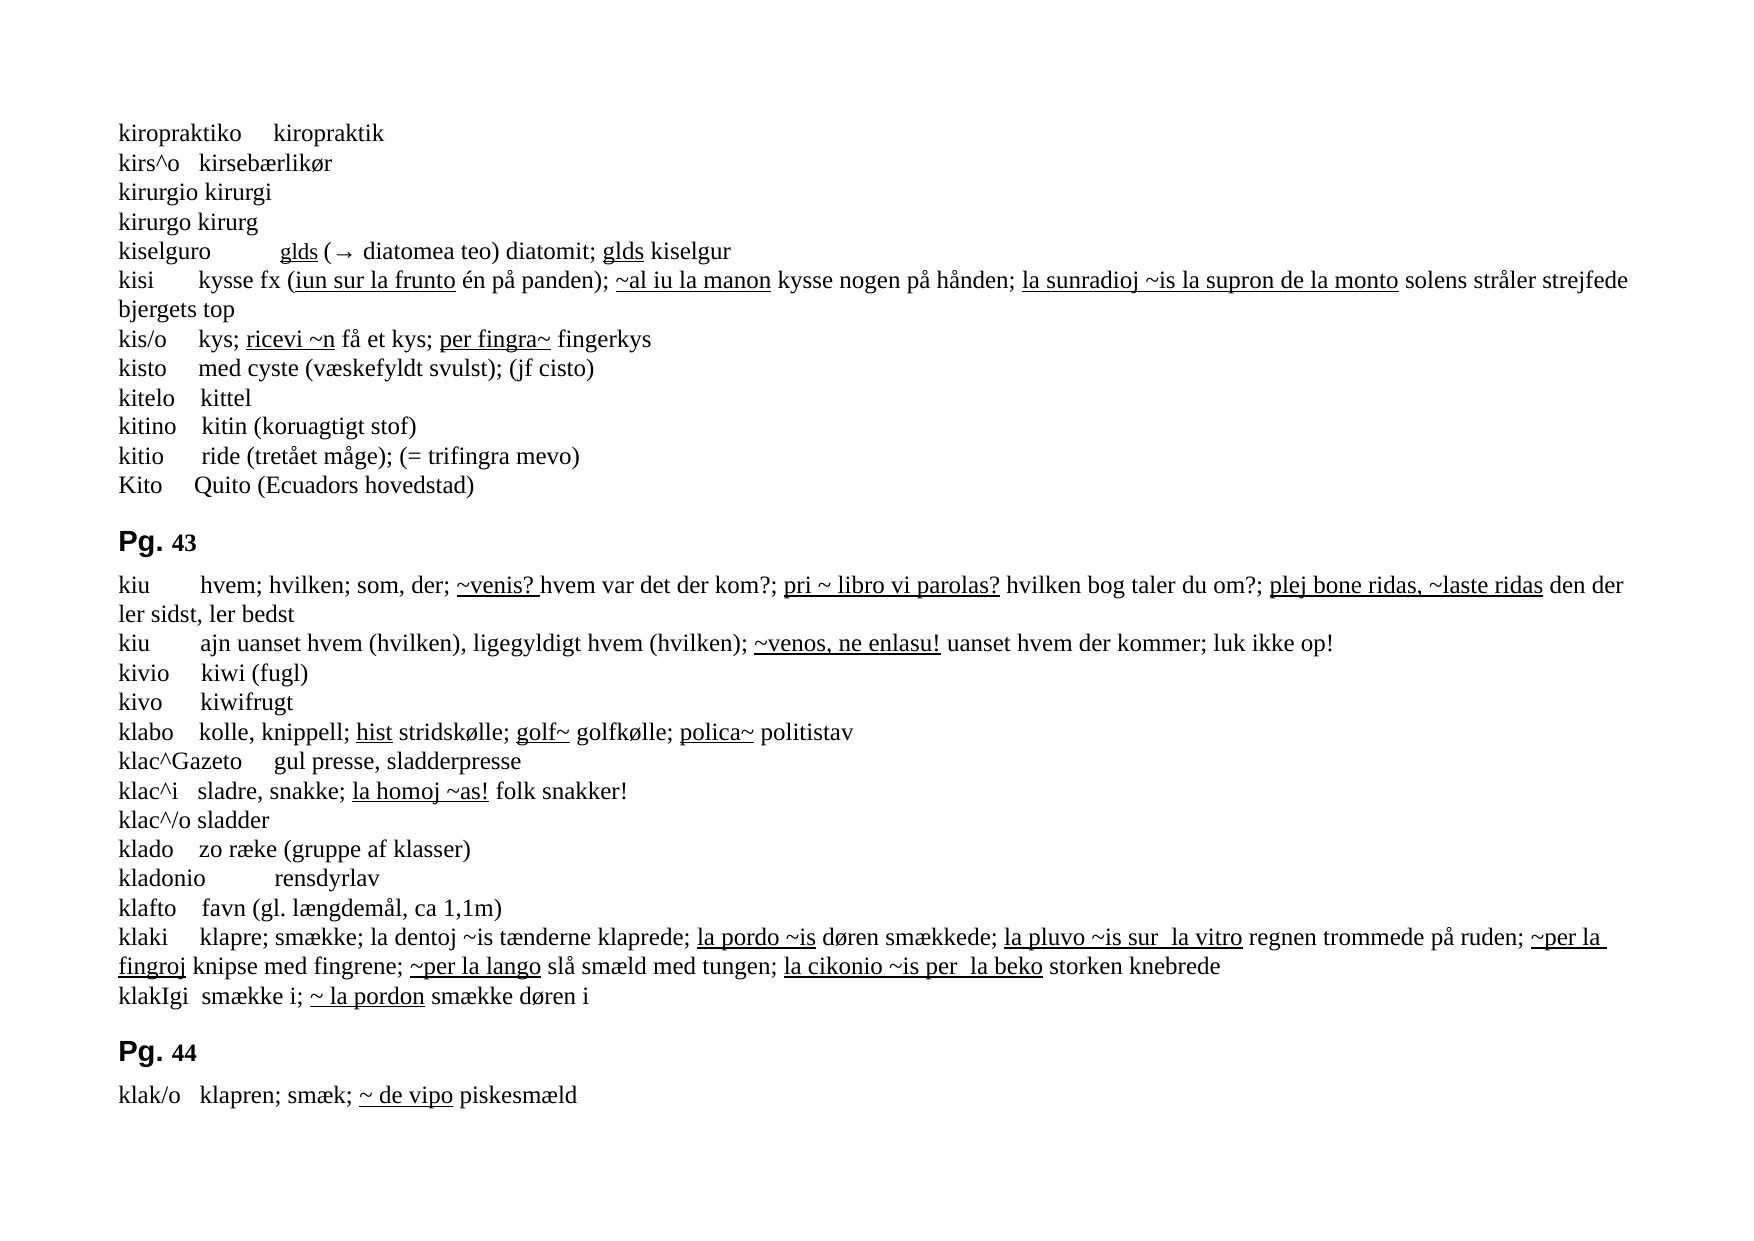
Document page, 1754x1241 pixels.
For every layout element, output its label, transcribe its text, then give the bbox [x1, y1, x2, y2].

text kitino kitin (koruagtigt stof) [118, 411, 1636, 441]
text klac^i sladre, snakke; la homoj ~as! folk snakker! [118, 776, 1636, 805]
text klabo kolle, knippell; hist stridskølle; golf~ golfkølle; polica~ politistav [118, 717, 1636, 746]
text klac^/o sladder [118, 805, 1636, 834]
text klac^Gazeto gul presse, sladderpresse [118, 746, 1636, 776]
text kitio ride (tretået måge); (= trifingra mevo) [118, 441, 1636, 470]
text kiselguro glds (→ diatomea teo) diatomit; glds kiselgur [118, 236, 1636, 266]
text klakIgi smække i; ~ la pordon smække døren i [118, 981, 1636, 1009]
text kivo kiwifrugt [118, 687, 1636, 717]
text klak/o klapren; smæk; ~ de vipo piskesmæld [118, 1081, 1636, 1110]
text kiropraktiko kiropraktik [118, 118, 1636, 148]
text kis/o kys; ricevi ~n få et kys; per fingra~ fingerkys [118, 324, 1636, 353]
text kivio kiwi (fugl) [118, 658, 1636, 687]
subtitle Pg. 43 [118, 524, 1636, 558]
text klafto favn (gl. længdemål, ca 1,1m) [118, 893, 1636, 922]
text klaki klapre; smække; la dentoj ~is tænderne klaprede; la pordo ~is døren smækkede; la pluvo ~is sur la vitro regnen trommede på ruden; ~per la fingroj knipse med fingrene; ~per la lango slå smæld med tungen; la cikonio ~is per la beko storken knebrede [118, 922, 1636, 981]
text kiu ajn uanset hvem (hvilken), ligegyldigt hvem (hvilken); ~venos, ne enlasu! uanset hvem der kommer; luk ikke op! [118, 628, 1636, 658]
text kirurgio kirurgi [118, 177, 1636, 207]
text kladonio rensdyrlav [118, 863, 1636, 893]
text kitelo kittel [118, 383, 1636, 411]
text kisi kysse fx (iun sur la frunto én på panden); ~al iu la manon kysse nogen på hånden; la sunradioj ~is la supron de la monto solens stråler strejfede bjergets top [118, 266, 1636, 324]
text klado zo ræke (gruppe af klasser) [118, 834, 1636, 863]
text kiu hvem; hvilken; som, der; ~venis? hvem var det der kom?; pri ~ libro vi parolas? hvilken bog taler du om?; plej bone ridas, ~laste ridas den der ler sidst, ler bedst [118, 570, 1636, 628]
text kisto med cyste (væskefyldt svulst); (jf cisto) [118, 353, 1636, 383]
text kirs^o kirsebærlikør [118, 148, 1636, 177]
text kirurgo kirurg [118, 207, 1636, 236]
text Kito Quito (Ecuadors hovedstad) [118, 470, 1636, 499]
subtitle Pg. 44 [118, 1034, 1636, 1068]
